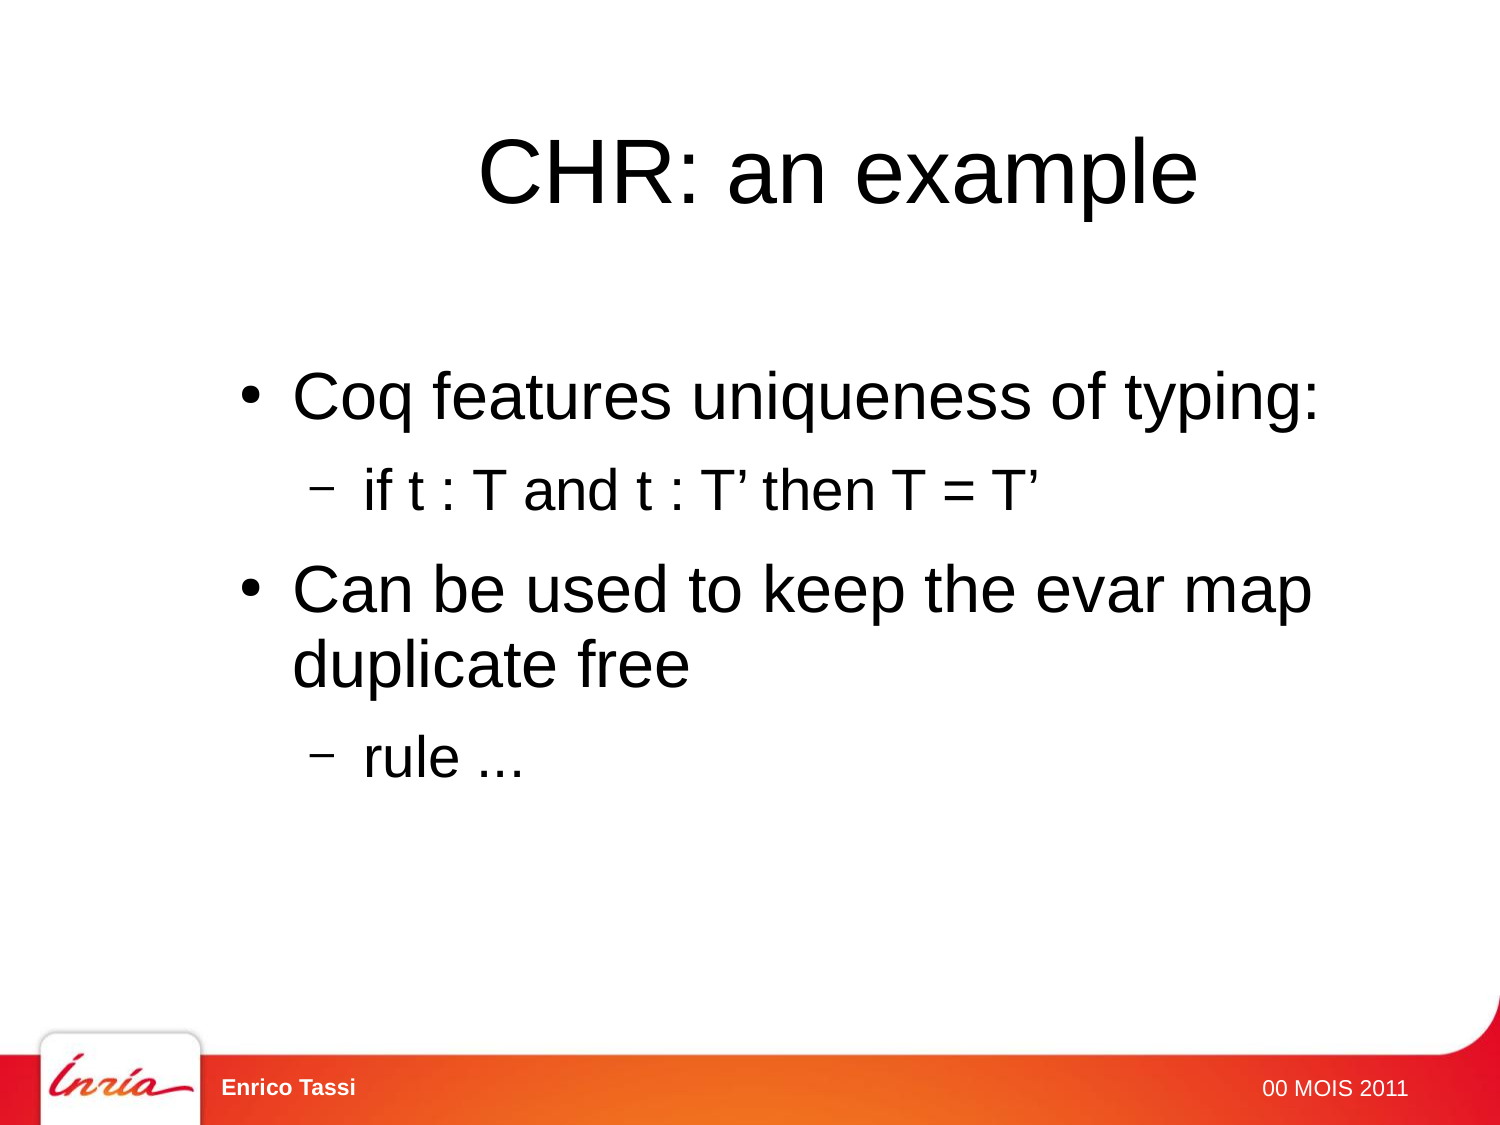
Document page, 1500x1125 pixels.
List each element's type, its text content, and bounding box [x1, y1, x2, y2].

list Coq features uniqueness of typing: if t : T and t : T’ then T = T’ Can be used to keep the evar map duplicate free rule ... [221, 358, 1459, 1049]
title CHR: an example [221, 77, 1459, 266]
picture [0, 947, 1500, 1125]
